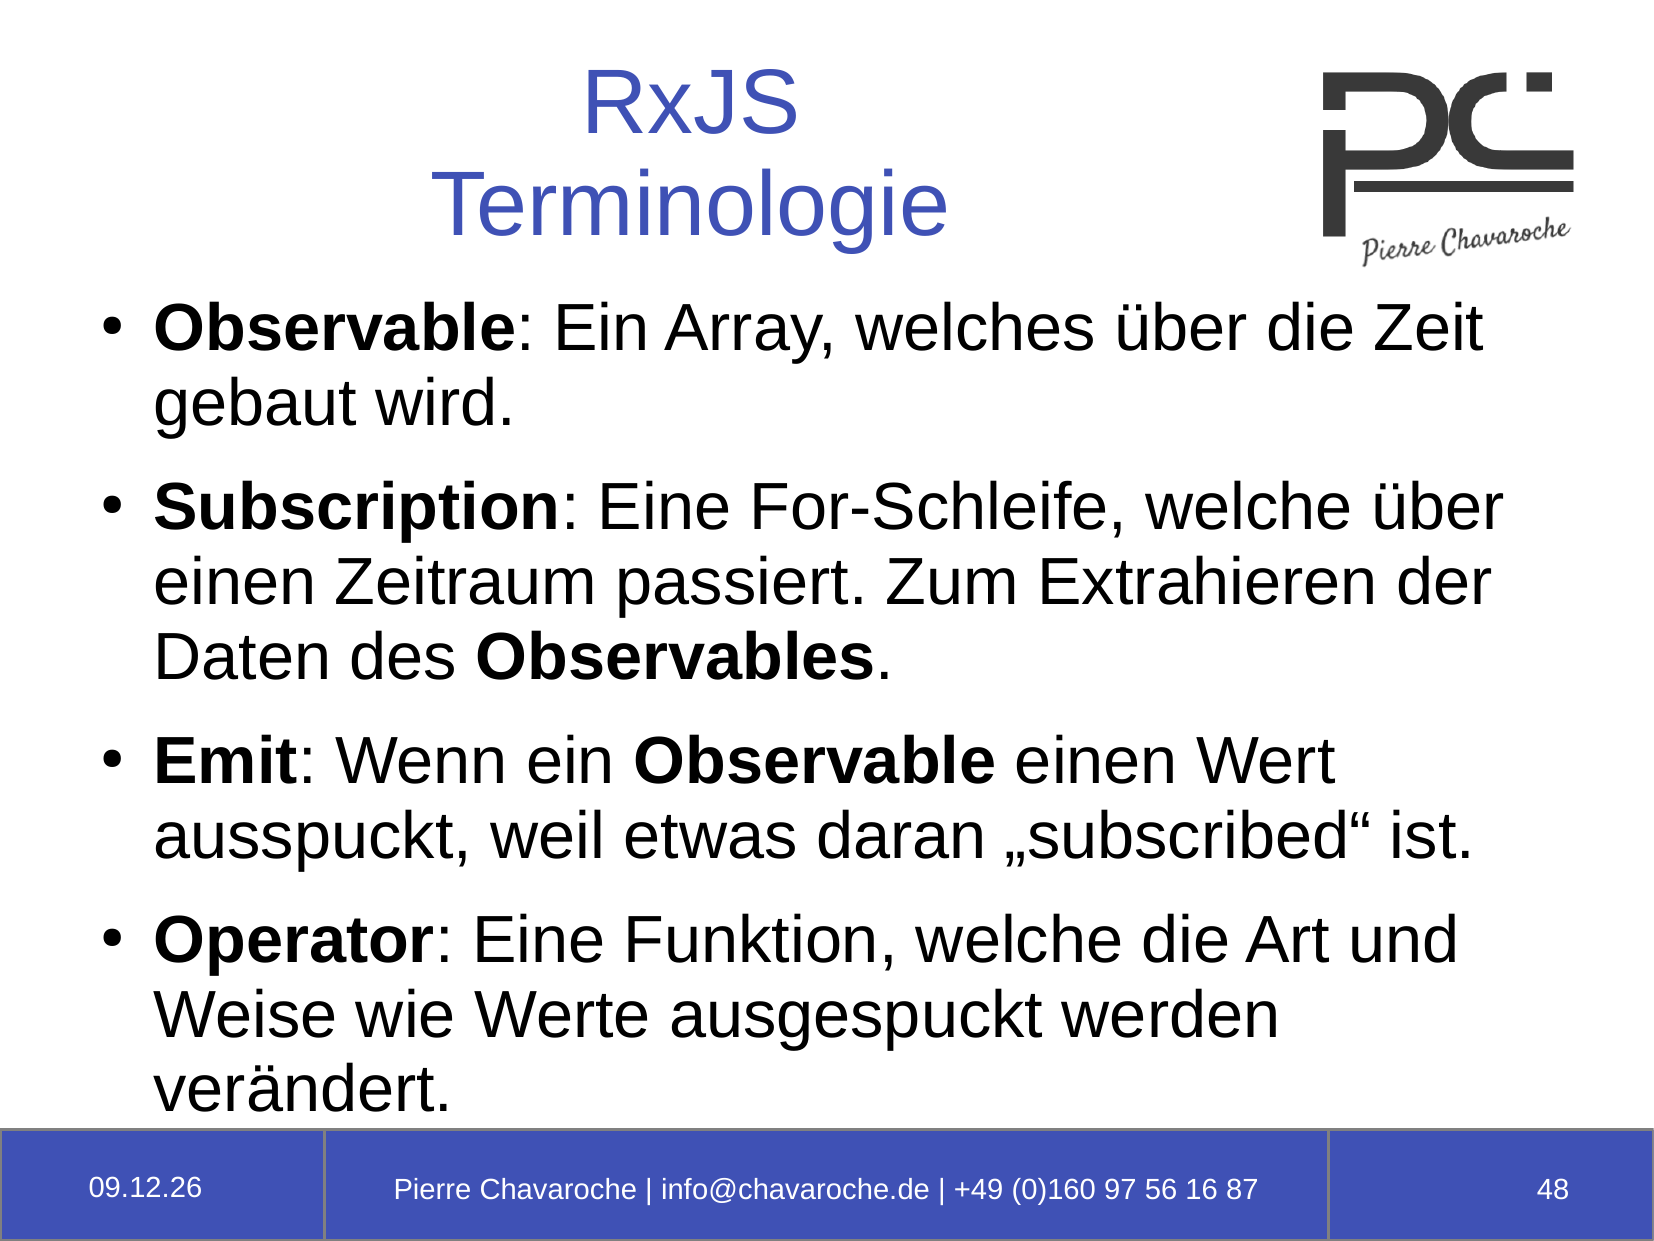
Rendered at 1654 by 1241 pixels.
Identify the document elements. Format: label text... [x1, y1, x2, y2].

picture [1307, 29, 1589, 311]
title RxJS Terminologie [82, 49, 1300, 257]
list Observable: Ein Array, welches über die Zeit gebaut wird. Subscription: Eine For-Schleife, welche über einen Zeitraum passiert. Zum Extrahieren der Daten des Observables. Emit: Wenn ein Observable einen Wert ausspuckt, weil etwas daran „subscribed“ ist. Operator: Eine Funktion, welche die Art und Weise wie Werte ausgespuckt werden verändert. [82, 290, 1571, 1127]
